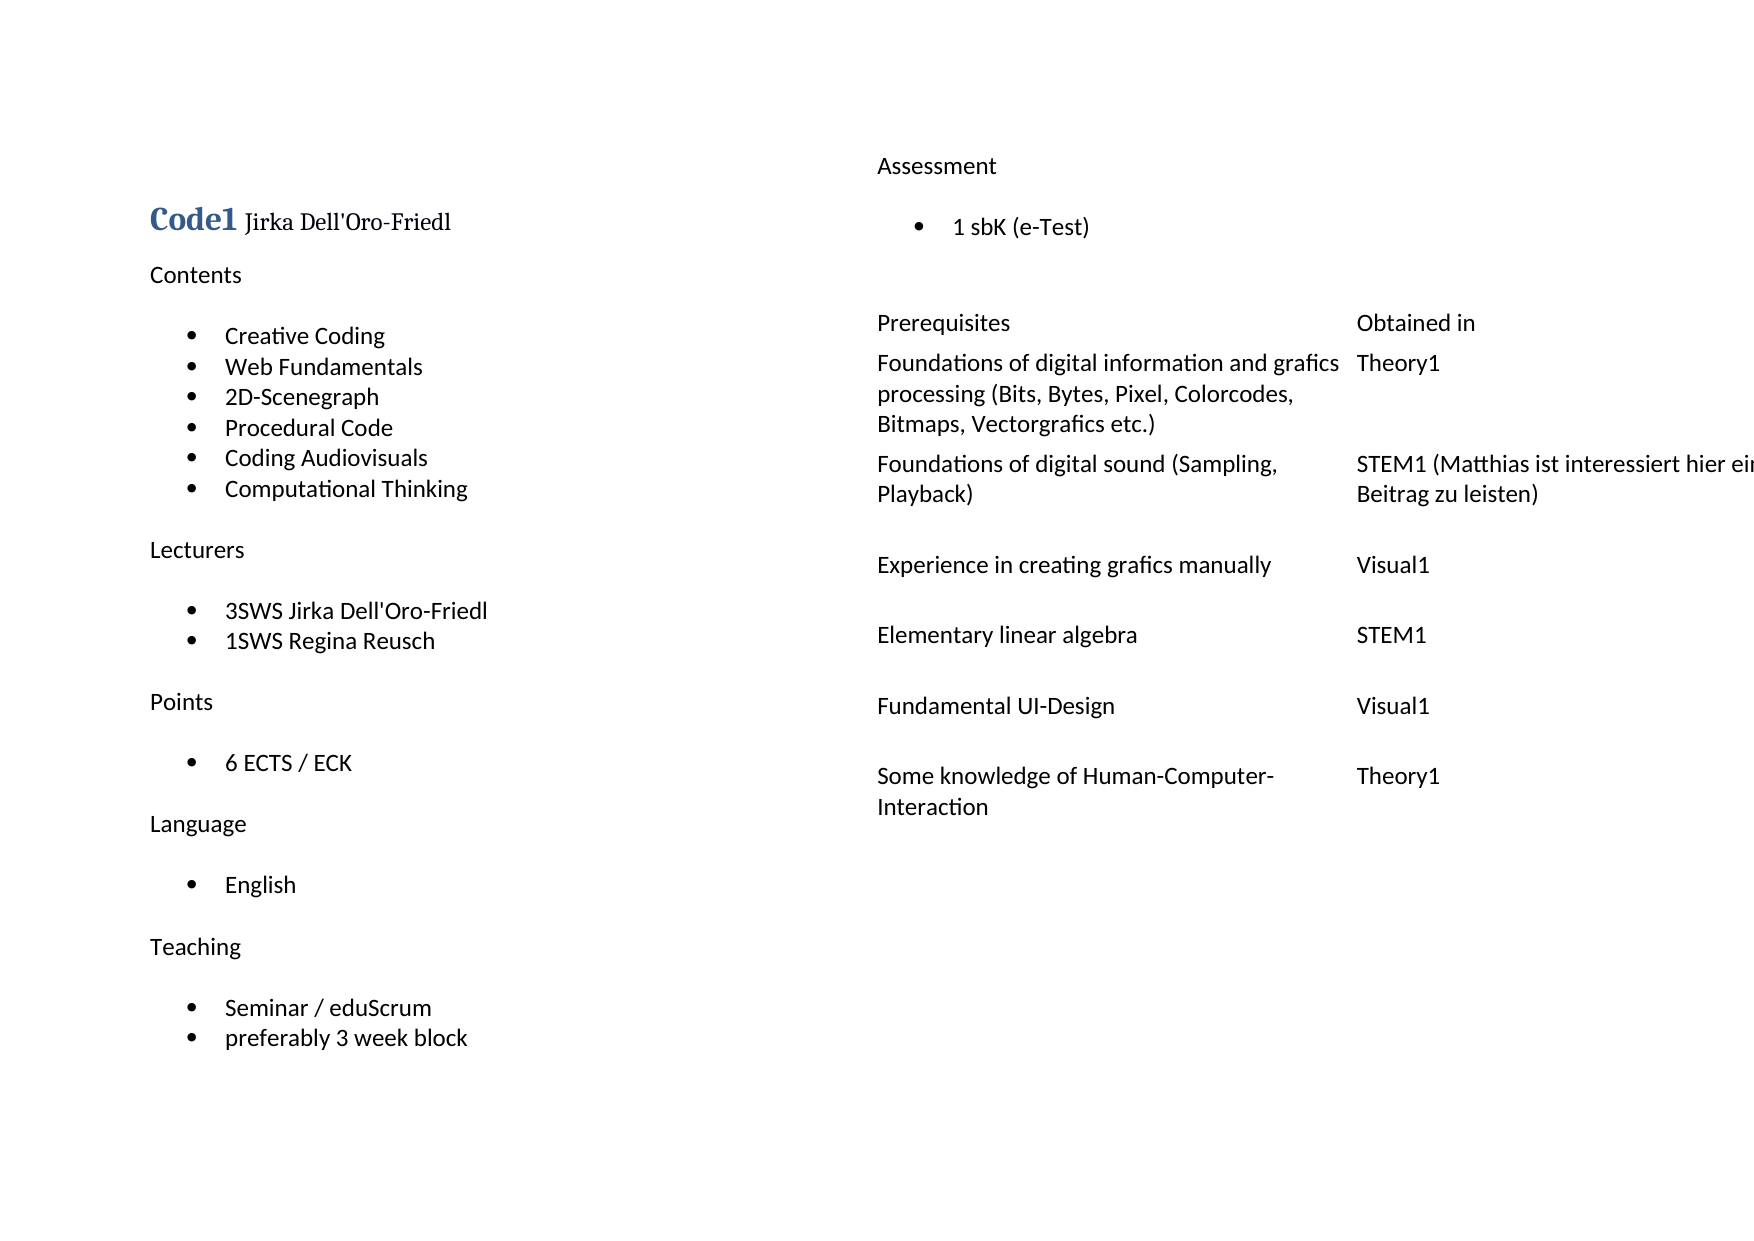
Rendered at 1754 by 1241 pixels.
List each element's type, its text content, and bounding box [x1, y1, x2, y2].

list 6 ECTS / ECK [187, 747, 877, 778]
text Points [150, 686, 877, 717]
text Teaching [150, 931, 877, 961]
table_cell Visual1 [1352, 544, 1754, 615]
table_cell Theory1 [1352, 343, 1754, 443]
table_header Obtained in [1352, 303, 1754, 342]
text Assessment [877, 150, 1604, 181]
list 1 sbK (e-Test) [914, 211, 1604, 242]
table_cell Foundations of digital information and grafics processing (Bits, Bytes, Pixel, Colorcodes, Bitmaps, Vectorgrafics etc.) [877, 343, 1352, 443]
list preferably 3 week block [187, 1022, 877, 1053]
subtitle Code1 Jirka Dell'Oro-Friedl [150, 200, 877, 238]
table_cell STEM1 (Matthias ist interessiert hier einen Beitrag zu leisten) [1352, 444, 1754, 544]
text Language [150, 808, 877, 839]
table_cell STEM1 [1352, 615, 1754, 685]
list Computational Thinking [187, 473, 877, 503]
text Contents [150, 259, 877, 290]
table_header Prerequisites [877, 303, 1352, 342]
list 1SWS Regina Reusch [187, 625, 877, 656]
table_cell Fundamental UI-Design [877, 685, 1352, 756]
list Creative Coding [187, 320, 877, 351]
list English [187, 869, 877, 900]
table_cell Elementary linear algebra [877, 615, 1352, 685]
text Lecturers [150, 534, 877, 564]
table_cell Theory1 [1352, 756, 1754, 826]
list 3SWS Jirka Dell'Oro-Friedl [187, 595, 877, 625]
list Coding Audiovisuals [187, 442, 877, 473]
list Web Fundamentals [187, 351, 877, 381]
table_cell Some knowledge of Human-Computer-Interaction [877, 756, 1352, 826]
list 2D-Scenegraph [187, 381, 877, 412]
table_cell Foundations of digital sound (Sampling, Playback) [877, 444, 1352, 544]
table_cell Experience in creating grafics manually [877, 544, 1352, 615]
list Seminar / eduScrum [187, 992, 877, 1022]
table_cell Visual1 [1352, 685, 1754, 756]
list Procedural Code [187, 412, 877, 442]
